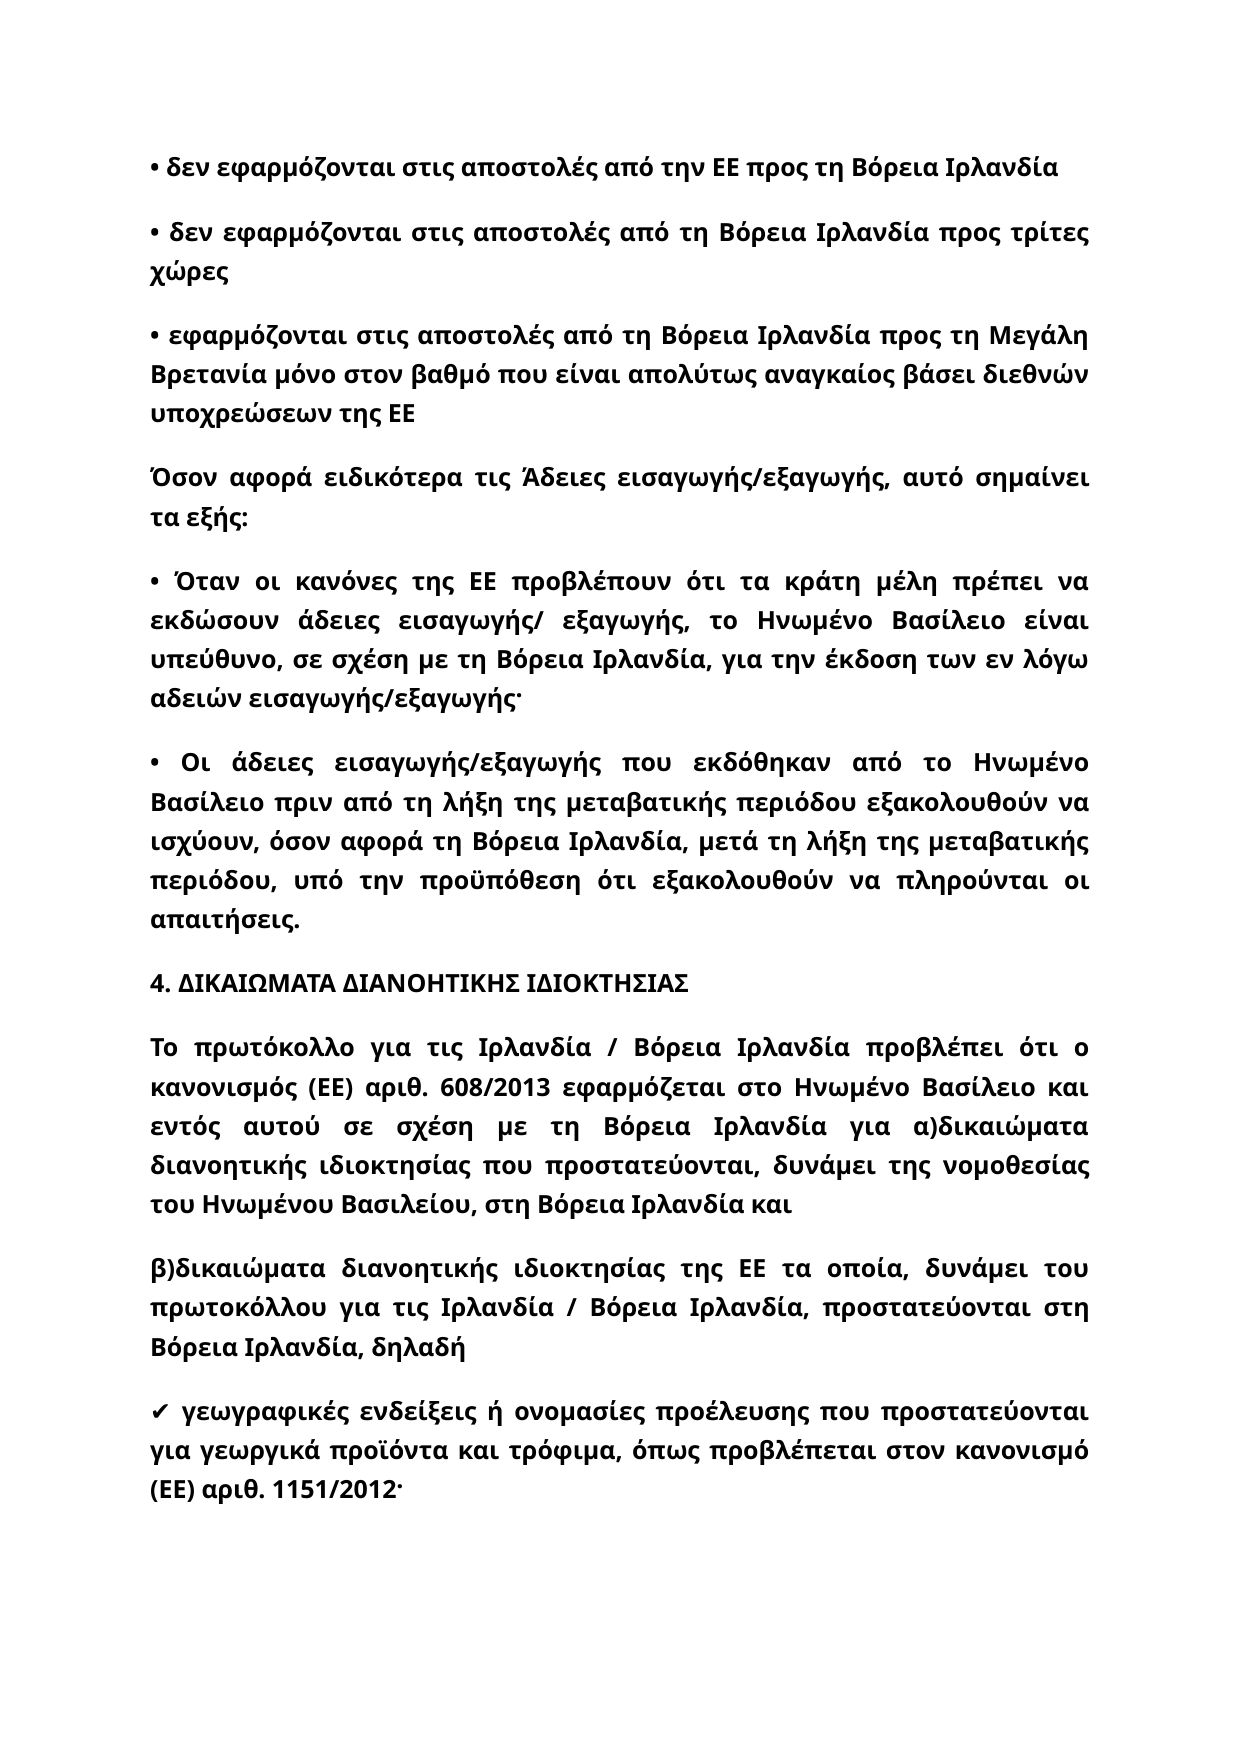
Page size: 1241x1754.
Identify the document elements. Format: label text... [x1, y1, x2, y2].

text β)δικαιώματα διανοητικής ιδιοκτησίας της ΕΕ τα οποία, δυνάμει του πρωτοκόλλου για τις Ιρλανδία / Βόρεια Ιρλανδία, προστατεύονται στη Βόρεια Ιρλανδία, δηλαδή [150, 1251, 1090, 1363]
text 4. ΔΙΚΑΙΩΜΑΤΑ ΔΙΑΝΟΗΤΙΚΗΣ ΙΔΙΟΚΤΗΣΙΑΣ [150, 966, 1090, 1000]
text • εφαρμόζονται στις αποστολές από τη Βόρεια Ιρλανδία προς τη Μεγάλη Βρετανία μόνο στον βαθμό που είναι απολύτως αναγκαίος βάσει διεθνών υποχρεώσεων της ΕΕ [150, 317, 1090, 430]
text • Όταν οι κανόνες της ΕΕ προβλέπουν ότι τα κράτη μέλη πρέπει να εκδώσουν άδειες εισαγωγής/ εξαγωγής, το Ηνωμένο Βασίλειο είναι υπεύθυνο, σε σχέση με τη Βόρεια Ιρλανδία, για την έκδοση των εν λόγω αδειών εισαγωγής/εξαγωγής· [150, 563, 1090, 715]
text • Οι άδειες εισαγωγής/εξαγωγής που εκδόθηκαν από το Ηνωμένο Βασίλειο πριν από τη λήξη της μεταβατικής περιόδου εξακολουθούν να ισχύουν, όσον αφορά τη Βόρεια Ιρλανδία, μετά τη λήξη της μεταβατικής περιόδου, υπό την προϋπόθεση ότι εξακολουθούν να πληρούνται οι απαιτήσεις. [150, 745, 1090, 936]
text • δεν εφαρμόζονται στις αποστολές από τη Βόρεια Ιρλανδία προς τρίτες χώρες [150, 214, 1090, 287]
text Όσον αφορά ειδικότερα τις Άδειες εισαγωγής/εξαγωγής, αυτό σημαίνει τα εξής: [150, 460, 1090, 533]
text Το πρωτόκολλο για τις Ιρλανδία / Βόρεια Ιρλανδία προβλέπει ότι ο κανονισμός (ΕΕ) αριθ. 608/2013 εφαρμόζεται στο Ηνωμένο Βασίλειο και εντός αυτού σε σχέση με τη Βόρεια Ιρλανδία για α)δικαιώματα διανοητικής ιδιοκτησίας που προστατεύονται, δυνάμει της νομοθεσίας του Ηνωμένου Βασιλείου, στη Βόρεια Ιρλανδία και [150, 1030, 1090, 1221]
text ✔ γεωγραφικές ενδείξεις ή ονομασίες προέλευσης που προστατεύονται για γεωργικά προϊόντα και τρόφιμα, όπως προβλέπεται στον κανονισμό (ΕΕ) αριθ. 1151/2012· [150, 1393, 1090, 1506]
text • δεν εφαρμόζονται στις αποστολές από την ΕΕ προς τη Βόρεια Ιρλανδία [150, 150, 1090, 184]
